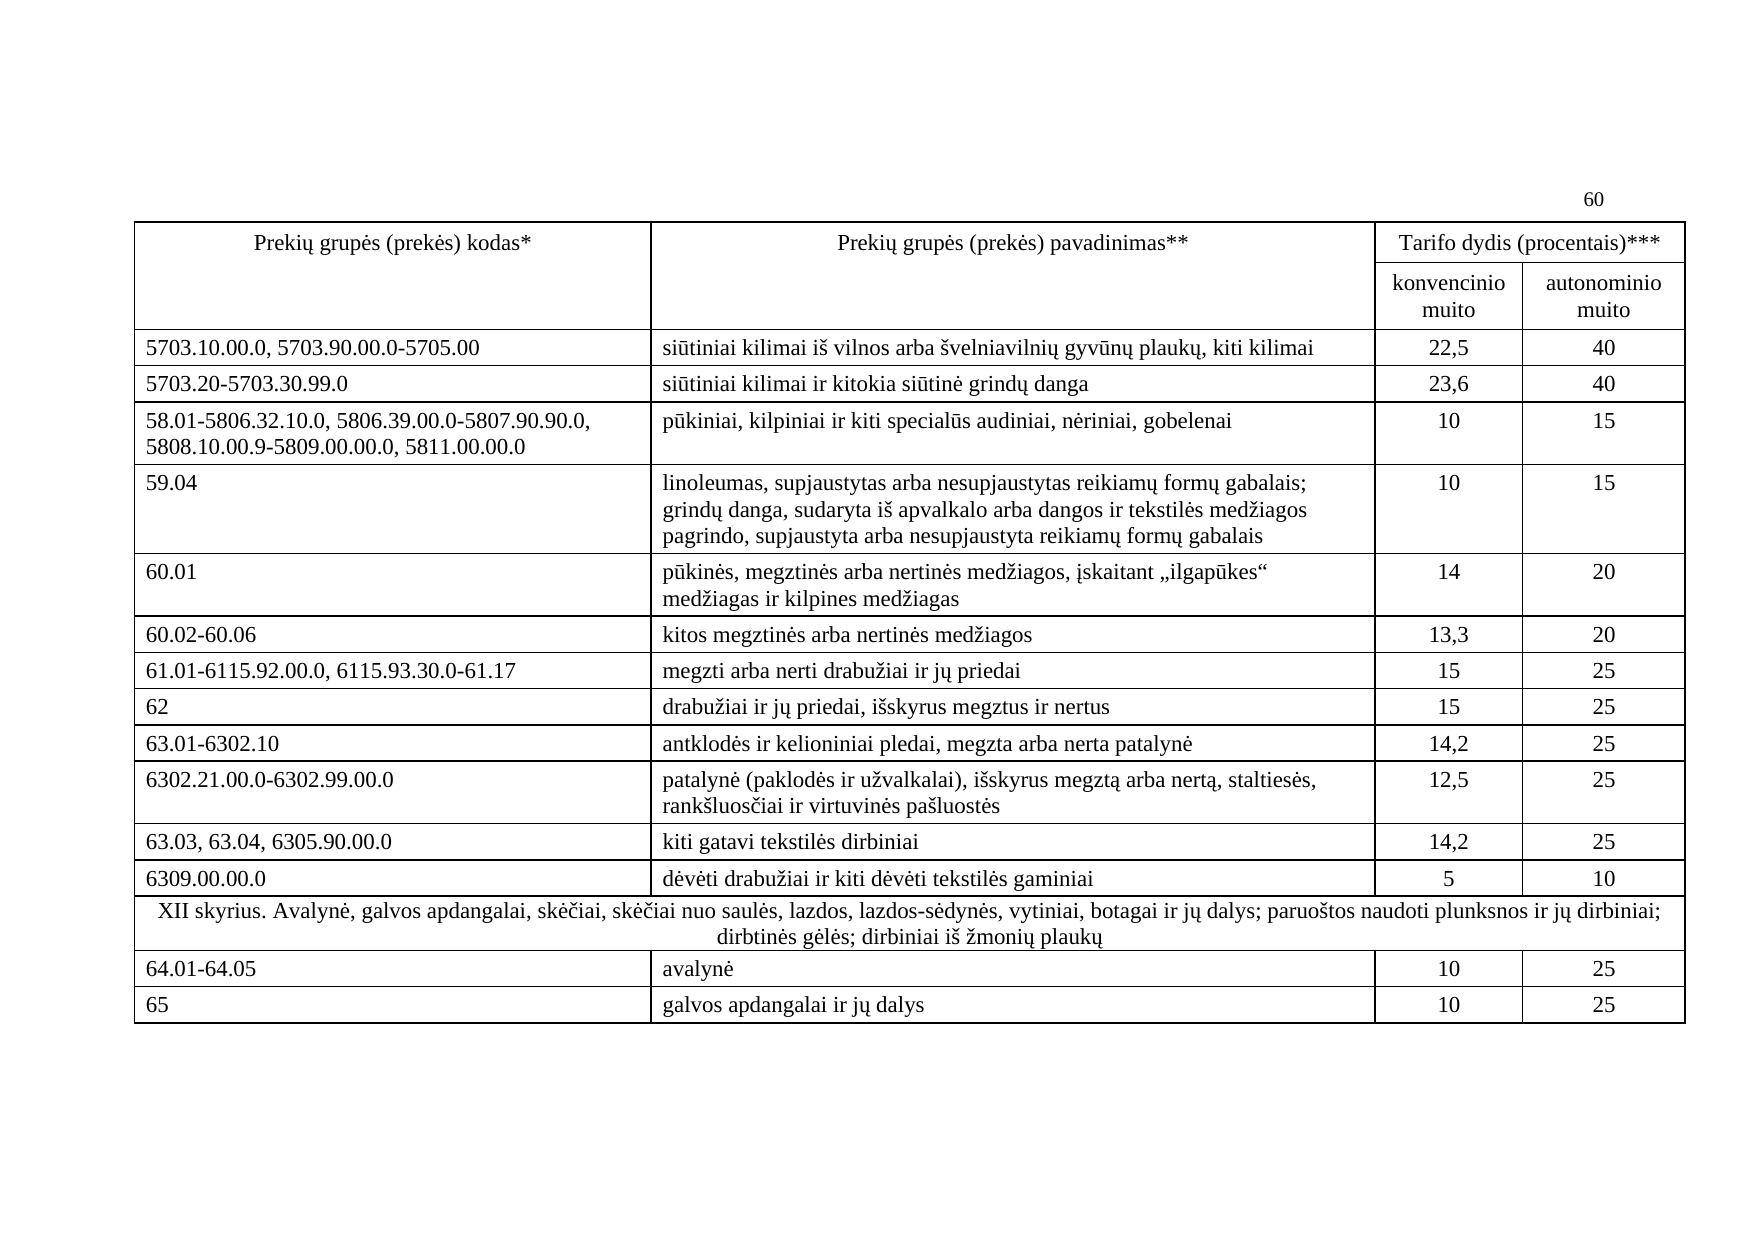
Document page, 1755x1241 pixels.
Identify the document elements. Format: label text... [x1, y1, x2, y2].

table_cell 6309.00.00.0 [135, 861, 650, 895]
table_cell 10 [1376, 403, 1522, 463]
table_cell 15 [1523, 465, 1684, 552]
table_cell 10 [1523, 861, 1684, 895]
table_cell 6302.21.00.0-6302.99.00.0 [135, 762, 650, 823]
table_cell kiti gatavi tekstilės dirbiniai [652, 824, 1374, 859]
table_cell 25 [1523, 824, 1684, 859]
table_header Prekių grupės (prekės) pavadinimas** [652, 223, 1374, 328]
table_cell 62 [135, 689, 650, 724]
table_cell galvos apdangalai ir jų dalys [652, 987, 1374, 1022]
table_cell 14,2 [1376, 824, 1522, 859]
table_cell 23,6 [1376, 366, 1522, 401]
table_cell 10 [1376, 951, 1522, 986]
table_cell 60.02-60.06 [135, 617, 650, 651]
table_cell patalynė (paklodės ir užvalkalai), išskyrus megztą arba nertą, staltiesės, rankšluosčiai ir virtuvinės pašluostės [652, 762, 1374, 823]
table_cell 20 [1523, 617, 1684, 651]
table_cell 25 [1523, 653, 1684, 688]
table_cell kitos megztinės arba nertinės medžiagos [652, 617, 1374, 651]
table_cell 65 [135, 987, 650, 1022]
table_cell 25 [1523, 726, 1684, 760]
table_cell 12,5 [1376, 762, 1522, 823]
table_cell megzti arba nerti drabužiai ir jų priedai [652, 653, 1374, 688]
table_cell 40 [1523, 330, 1684, 365]
table_cell 22,5 [1376, 330, 1522, 365]
table_cell 25 [1523, 762, 1684, 823]
table_cell pūkiniai, kilpiniai ir kiti specialūs audiniai, nėriniai, gobelenai [652, 403, 1374, 463]
table_cell drabužiai ir jų priedai, išskyrus megztus ir nertus [652, 689, 1374, 724]
table_cell 40 [1523, 366, 1684, 401]
table_cell pūkinės, megztinės arba nertinės medžiagos, įskaitant „ilgapūkes“ medžiagas ir kilpines medžiagas [652, 554, 1374, 615]
table_cell 5703.10.00.0, 5703.90.00.0-5705.00 [135, 330, 650, 365]
table_header Prekių grupės (prekės) kodas* [135, 223, 650, 328]
table_cell 10 [1376, 465, 1522, 552]
table_cell 25 [1523, 951, 1684, 986]
table_cell 15 [1376, 653, 1522, 688]
table_cell dėvėti drabužiai ir kiti dėvėti tekstilės gaminiai [652, 861, 1374, 895]
table_cell 59.04 [135, 465, 650, 552]
table_cell 5 [1376, 861, 1522, 895]
table_cell siūtiniai kilimai iš vilnos arba švelniavilnių gyvūnų plaukų, kiti kilimai [652, 330, 1374, 365]
table_header Tarifo dydis (procentais)*** [1376, 223, 1684, 262]
table_cell 14,2 [1376, 726, 1522, 760]
table_cell 61.01-6115.92.00.0, 6115.93.30.0-61.17 [135, 653, 650, 688]
table_cell autonominio muito [1523, 263, 1684, 328]
table_cell 10 [1376, 987, 1522, 1022]
table_cell 13,3 [1376, 617, 1522, 651]
table_cell 14 [1376, 554, 1522, 615]
table_cell 5703.20-5703.30.99.0 [135, 366, 650, 401]
table_cell 25 [1523, 987, 1684, 1022]
table_cell 63.01-6302.10 [135, 726, 650, 760]
table_cell avalynė [652, 951, 1374, 986]
table_cell 15 [1376, 689, 1522, 724]
table_cell 25 [1523, 689, 1684, 724]
table_cell siūtiniai kilimai ir kitokia siūtinė grindų danga [652, 366, 1374, 401]
table_cell 60.01 [135, 554, 650, 615]
table_cell 20 [1523, 554, 1684, 615]
table_cell antklodės ir kelioniniai pledai, megzta arba nerta patalynė [652, 726, 1374, 760]
table_cell 58.01-5806.32.10.0, 5806.39.00.0-5807.90.90.0, 5808.10.00.9-5809.00.00.0, 5811.00.00.0 [135, 403, 650, 463]
table_cell 63.03, 63.04, 6305.90.00.0 [135, 824, 650, 859]
table_cell konvencinio muito [1376, 263, 1522, 328]
table_cell 64.01-64.05 [135, 951, 650, 986]
table_cell linoleumas, supjaustytas arba nesupjaustytas reikiamų formų gabalais; grindų danga, sudaryta iš apvalkalo arba dangos ir tekstilės medžiagos pagrindo, supjaustyta arba nesupjaustyta reikiamų formų gabalais [652, 465, 1374, 552]
table_cell 15 [1523, 403, 1684, 463]
table_cell XII skyrius. Avalynė, galvos apdangalai, skėčiai, skėčiai nuo saulės, lazdos, lazdos-sėdynės, vytiniai, botagai ir jų dalys; paruoštos naudoti plunksnos ir jų dirbiniai; dirbtinės gėlės; dirbiniai iš žmonių plaukų [135, 897, 1684, 949]
